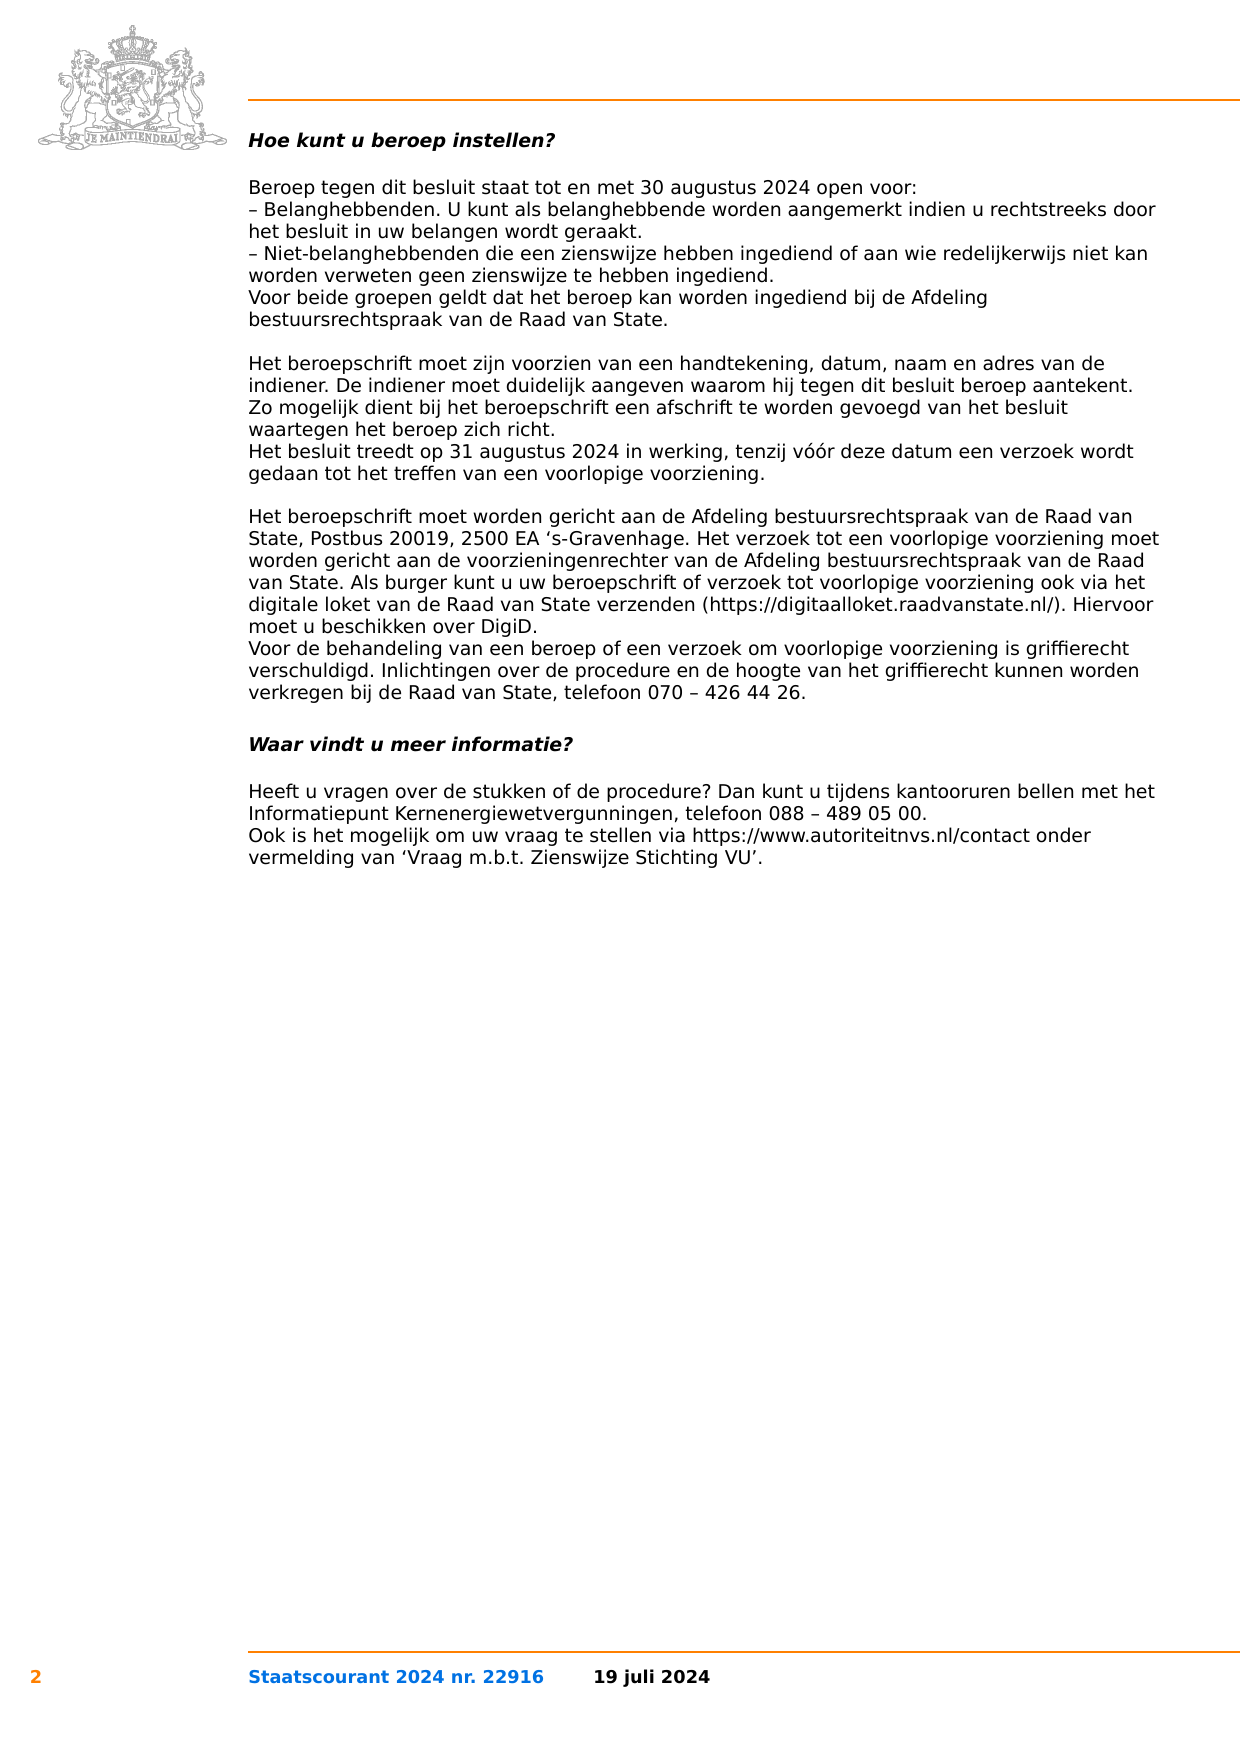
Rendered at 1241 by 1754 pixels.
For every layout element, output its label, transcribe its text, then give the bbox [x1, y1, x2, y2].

text Het besluit treedt op 31 augustus 2024 in werking, tenzij vóór deze datum een verzoek wordt gedaan tot het treffen van een voorlopige voorziening. [248, 441, 1163, 484]
text Het beroepschrift moet worden gericht aan de Afdeling bestuursrechtspraak van de Raad van State, Postbus 20019, 2500 EA ‘s-Gravenhage. Het verzoek tot een voorlopige voorziening moet worden gericht aan de voorzieningenrechter van de Afdeling bestuursrechtspraak van de Raad van State. Als burger kunt u uw beroepschrift of verzoek tot voorlopige voorziening ook via het digitale loket van de Raad van State verzenden (https://digitaalloket.raadvanstate.nl/). Hiervoor moet u beschikken over DigiD. [248, 506, 1163, 638]
text Voor beide groepen geldt dat het beroep kan worden ingediend bij de Afdeling bestuursrechtspraak van de Raad van State. [248, 287, 1163, 331]
text – Belanghebbenden. U kunt als belanghebbende worden aangemerkt indien u rechtstreeks door het besluit in uw belangen wordt geraakt. [248, 199, 1163, 243]
text – Niet-belanghebbenden die een zienswijze hebben ingediend of aan wie redelijkerwijs niet kan worden verweten geen zienswijze te hebben ingediend. [248, 243, 1163, 287]
text Beroep tegen dit besluit staat tot en met 30 augustus 2024 open voor: [248, 177, 1163, 199]
subtitle Hoe kunt u beroep instellen? [248, 130, 1163, 152]
picture [38, 25, 227, 150]
text Het beroepschrift moet zijn voorzien van een handtekening, datum, naam en adres van de indiener. De indiener moet duidelijk aangeven waarom hij tegen dit besluit beroep aantekent. Zo mogelijk dient bij het beroepschrift een afschrift te worden gevoegd van het besluit waartegen het beroep zich richt. [248, 353, 1163, 441]
text Heeft u vragen over de stukken of de procedure? Dan kunt u tijdens kantooruren bellen met het Informatiepunt Kernenergiewetvergunningen, telefoon 088 – 489 05 00. [248, 781, 1163, 825]
text Voor de behandeling van een beroep of een verzoek om voorlopige voorziening is griffierecht verschuldigd. Inlichtingen over de procedure en de hoogte van het griffierecht kunnen worden verkregen bij de Raad van State, telefoon 070 – 426 44 26. [248, 638, 1163, 704]
text Ook is het mogelijk om uw vraag te stellen via https://www.autoriteitnvs.nl/contact onder vermelding van ‘Vraag m.b.t. Zienswijze Stichting VU’. [248, 825, 1163, 869]
subtitle Waar vindt u meer informatie? [248, 734, 1163, 756]
